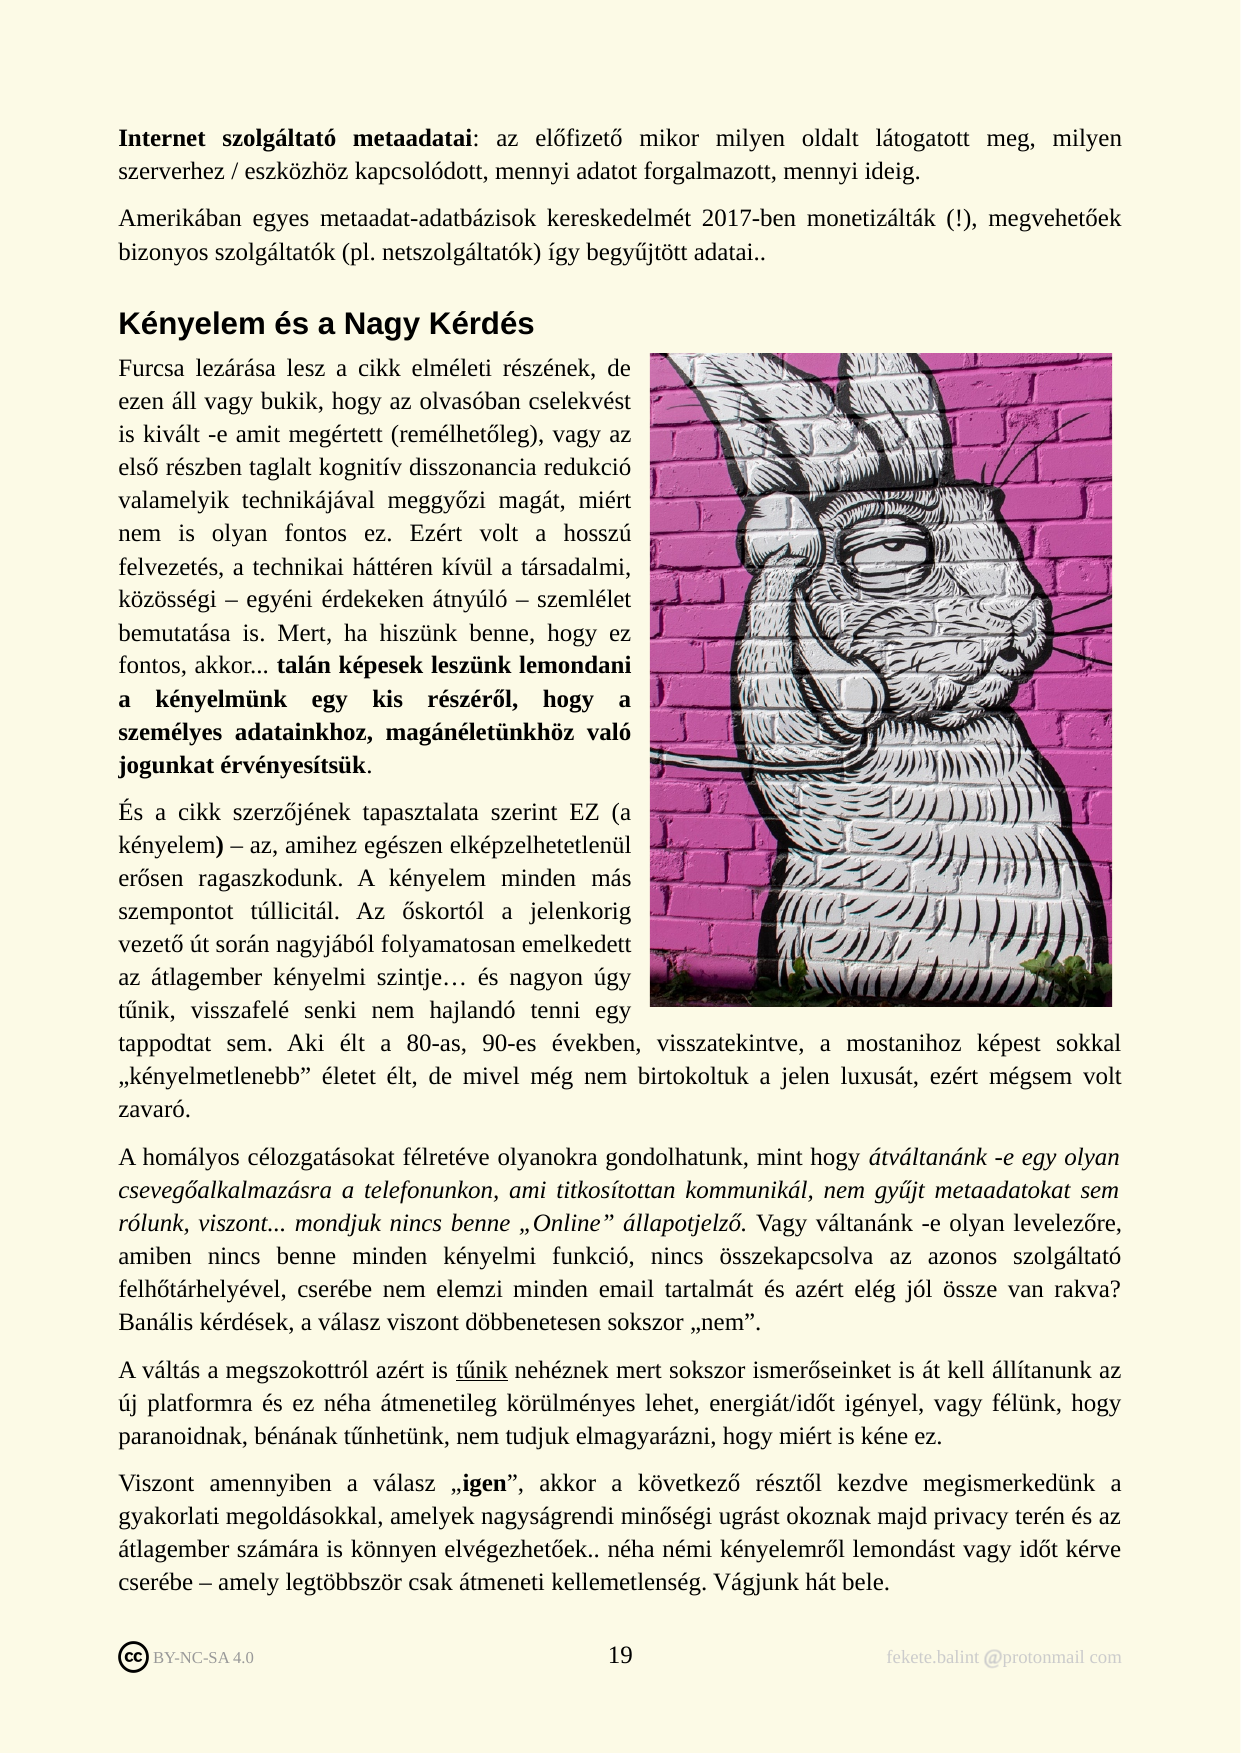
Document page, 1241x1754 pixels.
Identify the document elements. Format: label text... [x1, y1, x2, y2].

text Amerikában egyes metaadat-adatbázisok kereskedelmét 2017-ben monetizálták (!), megvehetőek bizonyos szolgáltatók (pl. netszolgáltatók) így begyűjtött adatai.. [118, 203, 1122, 265]
subtitle Kényelem és a Nagy Kérdés [118, 305, 1122, 341]
text A homályos célozgatásokat félretéve olyanokra gondolhatunk, mint hogy átváltanánk -e egy olyan csevegőalkalmazásra a telefonunkon, ami titkosítottan kommunikál, nem gyűjt metaadatokat sem rólunk, viszont... mondjuk nincs benne „Online” állapotjelző. Vagy váltanánk -e olyan levelezőre, amiben nincs benne minden kényelmi funkció, nincs összekapcsolva az azonos szolgáltató felhőtárhelyével, cserébe nem elemzi minden email tartalmát és azért elég jól össze van rakva? Banális kérdések, a válasz viszont döbbenetesen sokszor „nem”. [118, 1142, 1122, 1336]
text És a cikk szerzőjének tapasztalata szerint EZ (a kényelem) – az, amihez egészen elképzelhetetlenül erősen ragaszkodunk. A kényelem minden más szempontot túllicitál. Az őskortól a jelenkorig vezető út során nagyjából folyamatosan emelkedett az átlagember kényelmi szintje… és nagyon úgy tűnik, visszafelé senki nem hajlandó tenni egy tappodtat sem. Aki élt a 80-as, 90-es években, visszatekintve, a mostanihoz képest sokkal „kényelmetlenebb” életet élt, de mivel még nem birtokoltuk a jelen luxusát, ezért mégsem volt zavaró. [118, 797, 1122, 1123]
text Viszont amennyiben a válasz „igen”, akkor a következő résztől kezdve megismerkedünk a gyakorlati megoldásokkal, amelyek nagyságrendi minőségi ugrást okoznak majd privacy terén és az átlagember számára is könnyen elvégezhetőek.. néha némi kényelemről lemondást vagy időt kérve cserébe – amely legtöbbször csak átmeneti kellemetlenség. Vágjunk hát bele. [118, 1468, 1122, 1596]
text Internet szolgáltató metaadatai: az előfizető mikor milyen oldalt látogatott meg, milyen szerverhez / eszközhöz kapcsolódott, mennyi adatot forgalmazott, mennyi ideig. [118, 123, 1122, 185]
picture [118, 1641, 149, 1673]
picture [982, 1648, 1003, 1669]
text Furcsa lezárása lesz a cikk elméleti részének, de ezen áll vagy bukik, hogy az olvasóban cselekvést is kivált -e amit megértett (remélhetőleg), vagy az első részben taglalt kognitív disszonancia redukció valamelyik technikájával meggyőzi magát, miért nem is olyan fontos ez. Ezért volt a hosszú felvezetés, a technikai háttéren kívül a társadalmi, közösségi – egyéni érdekeken átnyúló – szemlélet bemutatása is. Mert, ha hiszünk benne, hogy ez fontos, akkor... talán képesek leszünk lemondani a kényelmünk egy kis részéről, hogy a személyes adatainkhoz, magánéletünkhöz való jogunkat érvényesítsük. [118, 353, 649, 778]
text A váltás a megszokottról azért is tűnik nehéznek mert sokszor ismerőseinket is át kell állítanunk az új platformra és ez néha átmenetileg körülményes lehet, energiát/időt igényel, vagy félünk, hogy paranoidnak, bénának tűnhetünk, nem tudjuk elmagyarázni, hogy miért is kéne ez. [118, 1355, 1122, 1449]
picture [649, 353, 1113, 1007]
